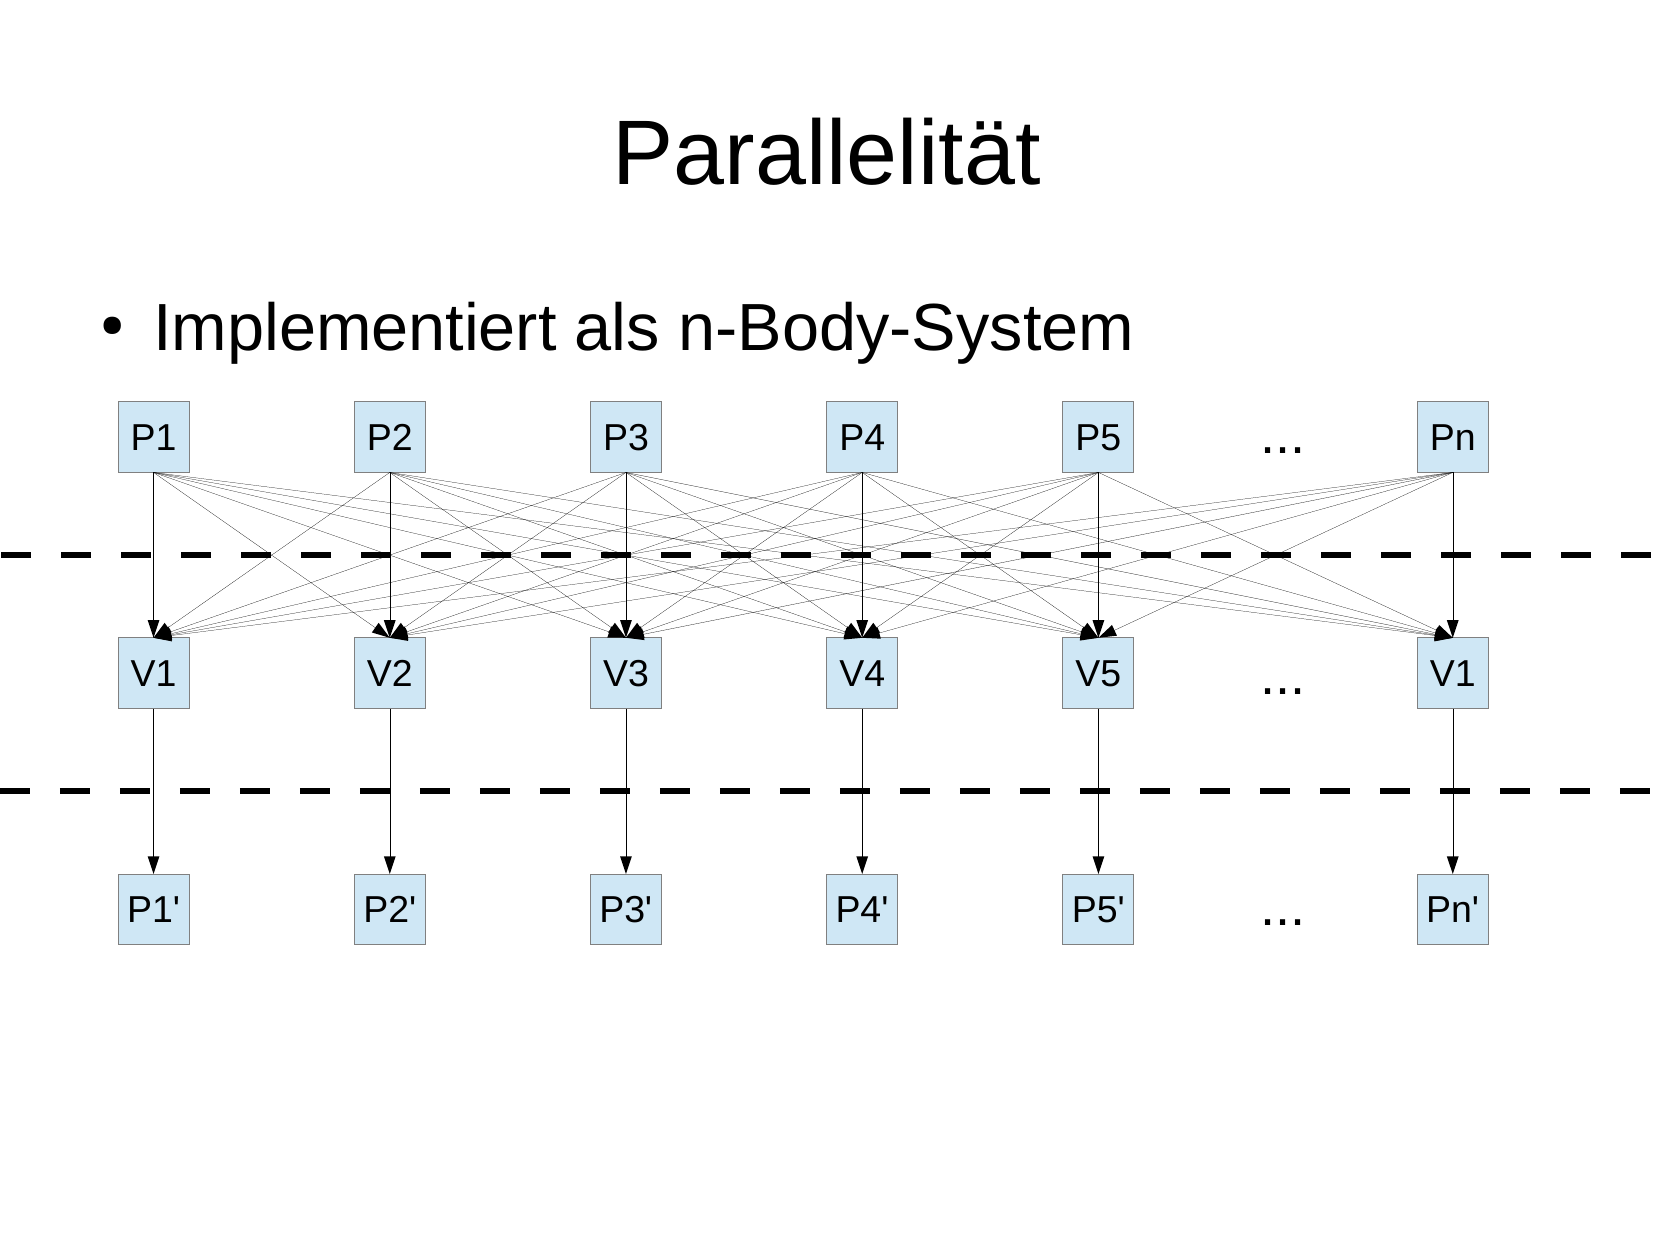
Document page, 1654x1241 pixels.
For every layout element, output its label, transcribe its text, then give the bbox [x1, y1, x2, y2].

text_box Pn [1417, 401, 1489, 473]
text_box P2 [354, 401, 426, 473]
text_box V1 [1417, 637, 1489, 709]
text_box ... [1246, 397, 1329, 473]
title Parallelität [82, 49, 1571, 257]
list Implementiert als n-Body-System [82, 290, 1538, 1010]
text_box P1 [118, 401, 190, 473]
text_box V5 [1062, 637, 1134, 709]
text_box P5 [1062, 401, 1134, 473]
text_box P2' [354, 874, 426, 945]
text_box ... [1246, 869, 1329, 945]
text_box P1' [118, 874, 190, 945]
text_box ... [1246, 637, 1329, 714]
text_box V4 [826, 637, 898, 709]
text_box P3 [590, 401, 662, 473]
text_box P3' [590, 874, 662, 945]
text_box P4 [826, 401, 898, 473]
text_box V1 [118, 637, 190, 709]
text_box P4' [826, 874, 898, 945]
text_box P5' [1062, 874, 1134, 945]
text_box V3 [590, 637, 662, 709]
text_box V2 [354, 637, 426, 709]
text_box Pn' [1417, 874, 1489, 945]
